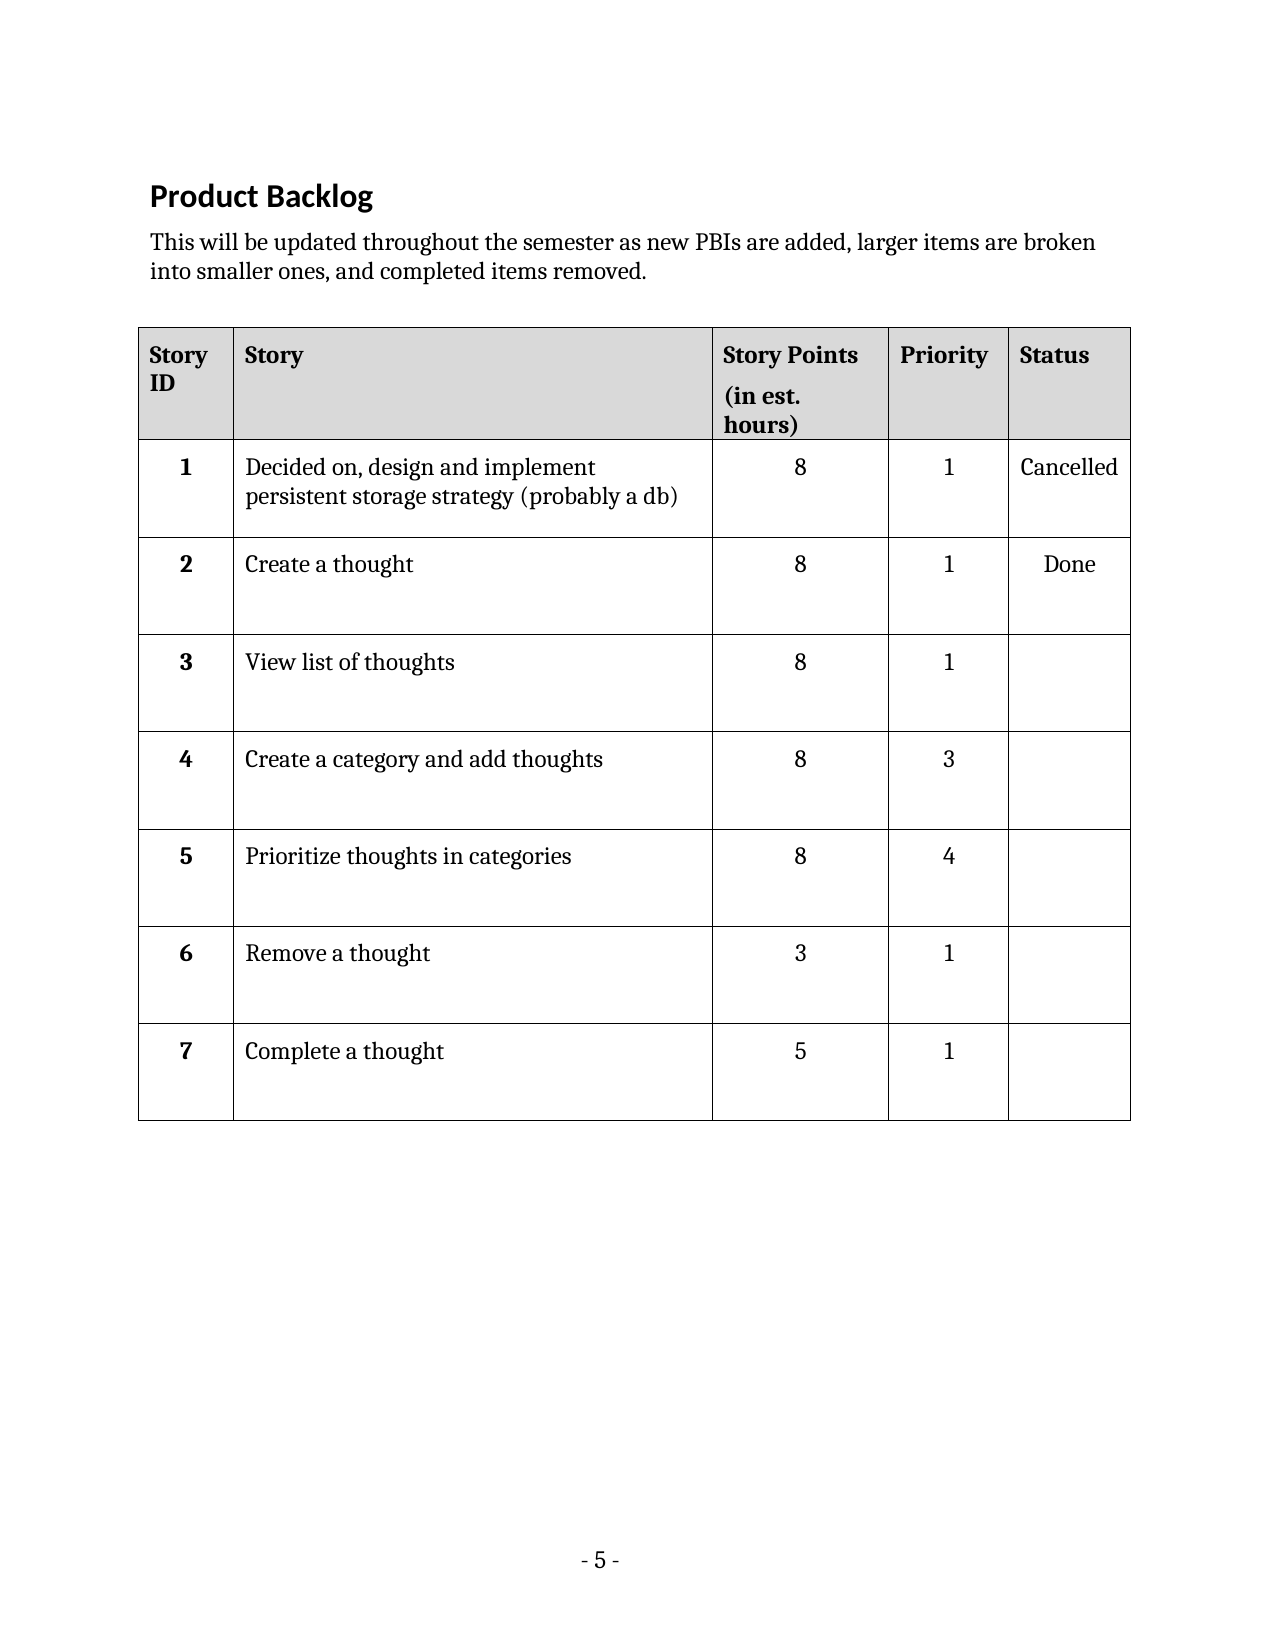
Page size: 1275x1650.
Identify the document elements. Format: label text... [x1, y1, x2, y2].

table_cell 1 [889, 927, 1008, 1023]
table_cell [1009, 927, 1130, 1023]
table_cell 4 [139, 732, 233, 828]
table_cell 8 [713, 830, 888, 926]
table_cell 1 [889, 635, 1008, 731]
table_cell Done [1009, 538, 1130, 634]
table_cell 8 [713, 538, 888, 634]
table_header Status [1009, 328, 1130, 439]
table_header Story Points (in est. hours) [713, 328, 888, 439]
table_cell 1 [139, 440, 233, 537]
table_cell 5 [713, 1024, 888, 1120]
table_cell 7 [139, 1024, 233, 1120]
table_cell Cancelled [1009, 440, 1130, 537]
table_cell 5 [139, 830, 233, 926]
table_cell Create a thought [234, 538, 712, 634]
table_cell 1 [889, 538, 1008, 634]
table_cell 8 [713, 635, 888, 731]
text This will be updated throughout the semester as new PBIs are added, larger items are broken into smaller ones, and completed items removed. [150, 228, 1125, 286]
table_cell [1009, 635, 1130, 731]
table_cell 1 [889, 1024, 1008, 1120]
table_cell 3 [713, 927, 888, 1023]
table_cell [1009, 1024, 1130, 1120]
table_cell [1009, 732, 1130, 828]
table_header Story ID [139, 328, 233, 439]
table_cell [1009, 830, 1130, 926]
table_header Priority [889, 328, 1008, 439]
table_header Story [234, 328, 712, 439]
table_cell Remove a thought [234, 927, 712, 1023]
table_cell 4 [889, 830, 1008, 926]
table_cell 8 [713, 440, 888, 537]
table_cell Create a category and add thoughts [234, 732, 712, 828]
table_cell 3 [139, 635, 233, 731]
table_cell 2 [139, 538, 233, 634]
table_cell 8 [713, 732, 888, 828]
table_cell Decided on, design and implement persistent storage strategy (probably a db) [234, 440, 712, 537]
subtitle Product Backlog [150, 175, 1125, 216]
table_cell View list of thoughts [234, 635, 712, 731]
table_cell Prioritize thoughts in categories [234, 830, 712, 926]
table_cell 1 [889, 440, 1008, 537]
table_cell Complete a thought [234, 1024, 712, 1120]
table_cell 3 [889, 732, 1008, 828]
table_cell 6 [139, 927, 233, 1023]
